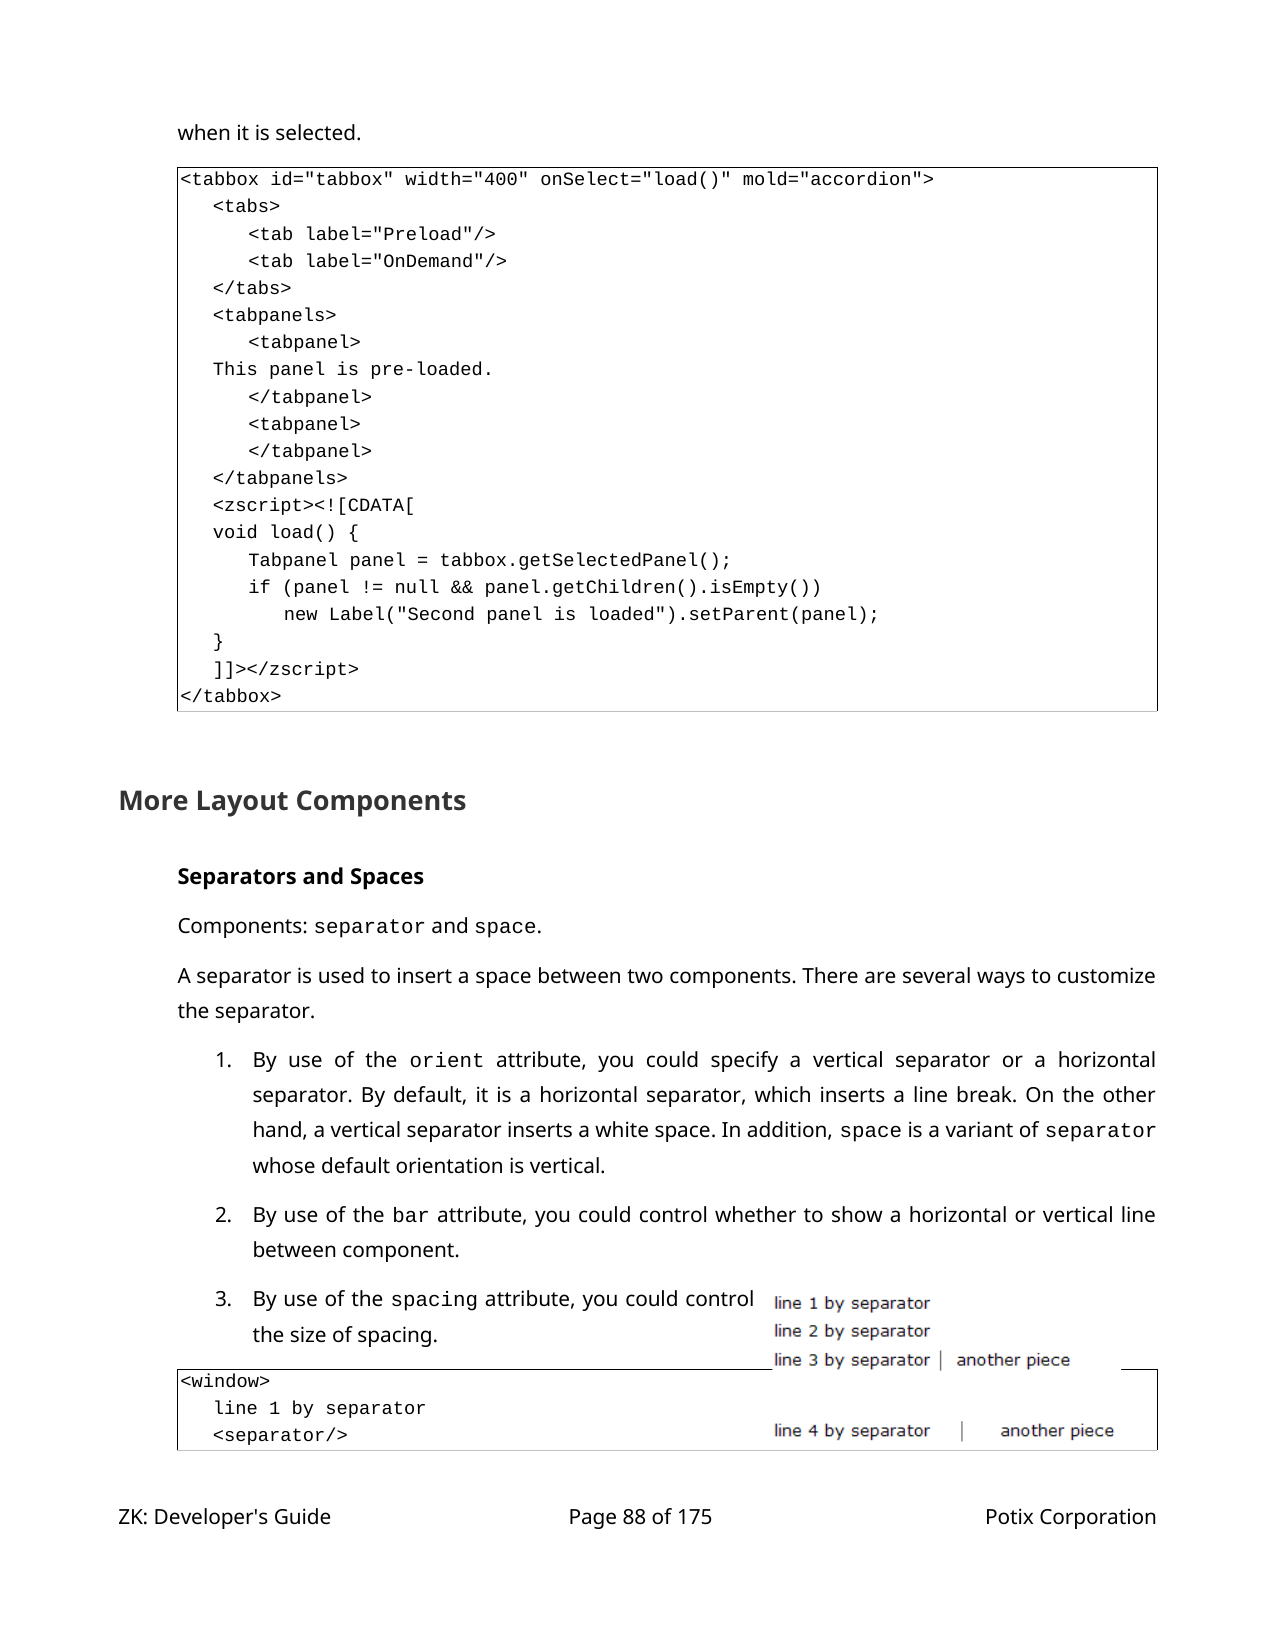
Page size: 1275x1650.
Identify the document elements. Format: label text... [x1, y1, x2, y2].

picture [772, 1290, 1122, 1444]
text <tabpanel> [178, 412, 1157, 436]
text This panel is pre-loaded. [178, 357, 1157, 382]
list By use of the bar attribute, you could control whether to show a horizontal or vertical line between component. [215, 1200, 1157, 1264]
text [1122, 1370, 1157, 1393]
text </tabpanel> [178, 439, 1157, 463]
text Tabpanel panel = tabbox.getSelectedPanel(); [178, 548, 1157, 572]
text } [178, 629, 1157, 653]
list By use of the orient attribute, you could specify a vertical separator or a horizontal separator. By default, it is a horizontal separator, which inserts a line break. On the other hand, a vertical separator inserts a white space. In addition, space is a variant of separator whose default orientation is vertical. [215, 1045, 1157, 1179]
subtitle More Layout Components [118, 782, 1157, 818]
text <tabbox id="tabbox" width="400" onSelect="load()" mold="accordion"> [178, 168, 1157, 191]
subtitle Separators and Spaces [177, 861, 1157, 891]
text ]]></zscript> [178, 656, 1157, 681]
text <tabpanels> [178, 303, 1157, 327]
text when it is selected. [177, 118, 1157, 146]
text <tabs> [178, 194, 1157, 218]
text if (panel != null && panel.getChildren().isEmpty()) [178, 575, 1157, 599]
text <tab label="Preload"/> [178, 221, 1157, 246]
text <tabpanel> [178, 330, 1157, 354]
text A separator is used to insert a space between two components. There are several ways to customize the separator. [177, 961, 1157, 1024]
text </tabpanels> [178, 466, 1157, 490]
text </tabs> [178, 276, 1157, 300]
text <window> [178, 1370, 772, 1393]
text <tab label="OnDemand"/> [178, 248, 1157, 273]
list By use of the spacing attribute, you could control the size of spacing. [215, 1284, 1157, 1348]
text </tabbox> [178, 683, 1157, 711]
text line 1 by separator [178, 1396, 772, 1420]
text Components: separator and space. [177, 912, 1157, 940]
text <zscript><![CDATA[ [178, 493, 1157, 517]
text <separator/> [178, 1423, 1157, 1450]
text new Label("Second panel is loaded").setParent(panel); [178, 602, 1157, 626]
text </tabpanel> [178, 384, 1157, 409]
text [1122, 1396, 1157, 1420]
text void load() { [178, 520, 1157, 545]
